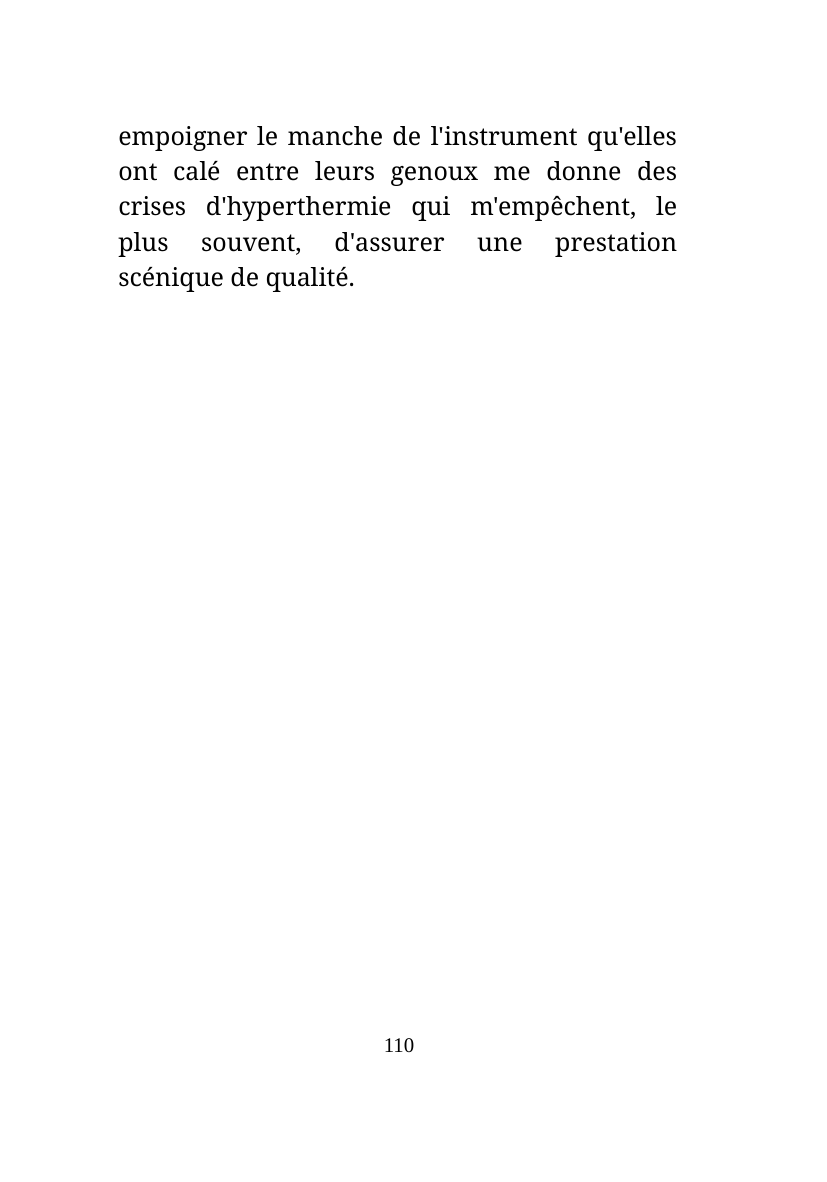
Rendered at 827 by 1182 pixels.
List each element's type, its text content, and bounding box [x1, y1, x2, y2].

text empoigner le manche de l'instrument qu'elles ont calé entre leurs genoux me donne des crises d'hyperthermie qui m'empêchent, le plus souvent, d'assurer une prestation scénique de qualité. [118, 118, 677, 294]
